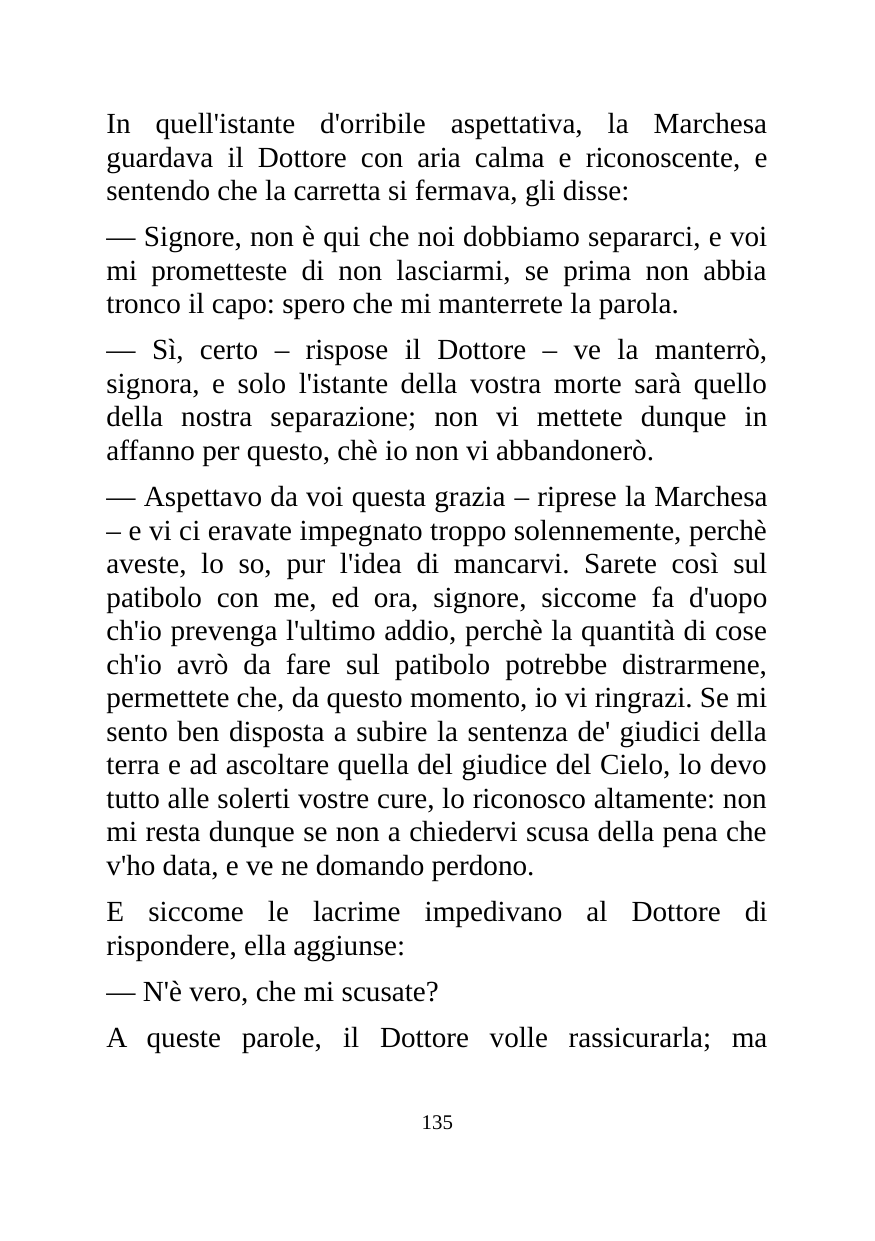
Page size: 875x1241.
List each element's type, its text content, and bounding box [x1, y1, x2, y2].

text — Sì, certo – rispose il Dottore – ve la manterrò, signora, e solo l'istante della vostra morte sarà quello della nostra separazione; non vi mettete dunque in affanno per questo, chè io non vi abbandonerò. [106, 332, 768, 467]
text A queste parole, il Dottore volle rassicurarla; ma [106, 1020, 768, 1053]
text — Signore, non è qui che noi dobbiamo separarci, e voi mi prometteste di non lasciarmi, se prima non abbia tronco il capo: spero che mi manterrete la parola. [106, 219, 768, 320]
text — Aspettavo da voi questa grazia – riprese la Marchesa – e vi ci eravate impegnato troppo solennemente, perchè aveste, lo so, pur l'idea di mancarvi. Sarete così sul patibolo con me, ed ora, signore, siccome fa d'uopo ch'io prevenga l'ultimo addio, perchè la quantità di cose ch'io avrò da fare sul patibolo potrebbe distrarmene, permettete che, da questo momento, io vi ringrazi. Se mi sento ben disposta a subire la sentenza de' giudici della terra e ad ascoltare quella del giudice del Cielo, lo devo tutto alle solerti vostre cure, lo riconosco altamente: non mi resta dunque se non a chiedervi scusa della pena che v'ho data, e ve ne domando perdono. [106, 479, 768, 882]
text E siccome le lacrime impedivano al Dottore di rispondere, ella aggiunse: [106, 894, 768, 961]
text — N'è vero, che mi scusate? [106, 974, 768, 1007]
text In quell'istante d'orribile aspettativa, la Marchesa guardava il Dottore con aria calma e riconoscente, e sentendo che la carretta si fermava, gli disse: [106, 106, 768, 207]
